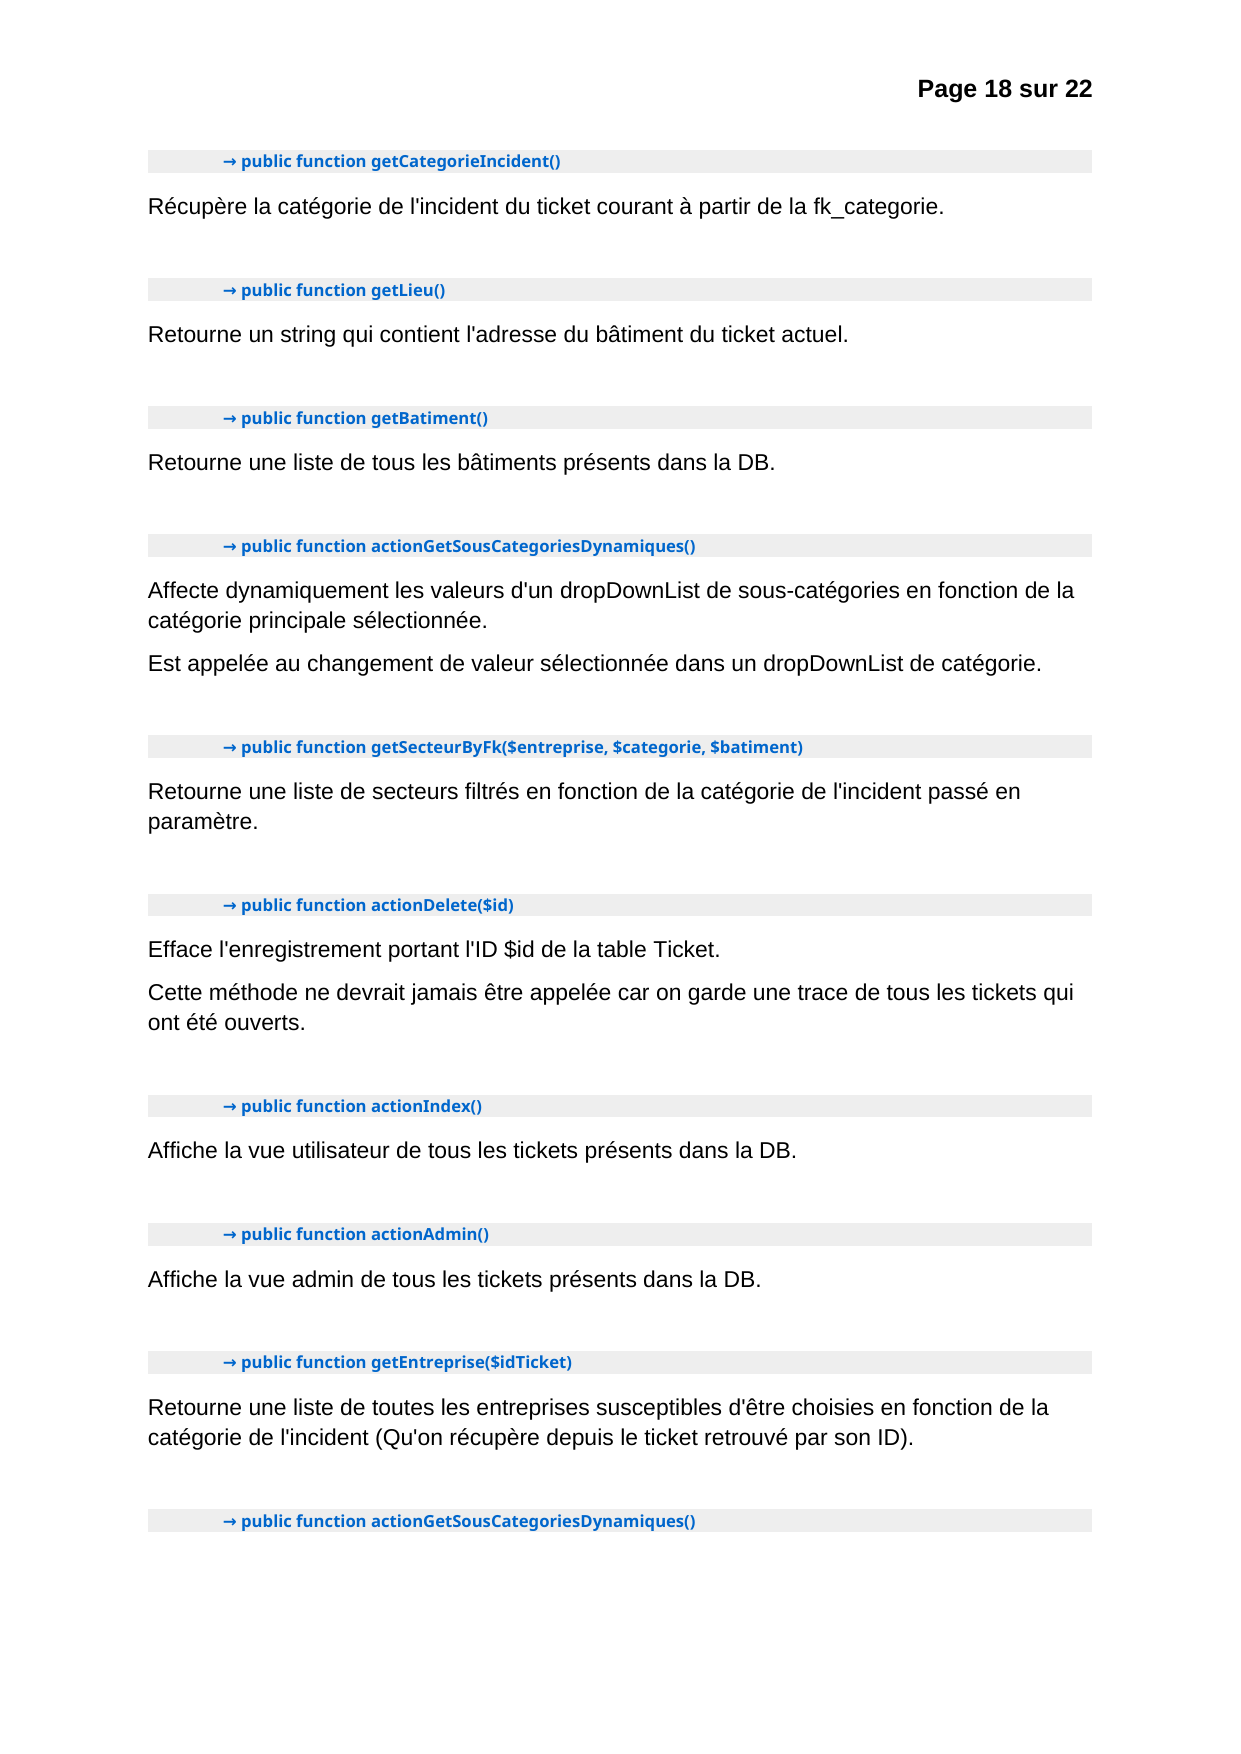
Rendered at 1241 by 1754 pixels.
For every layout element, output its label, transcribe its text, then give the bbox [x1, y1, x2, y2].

text → public function getEntreprise($idTicket) [148, 1351, 1092, 1374]
text → public function actionAdmin() [148, 1223, 1092, 1246]
text → public function getBatiment() [148, 406, 1092, 429]
text Retourne une liste de tous les bâtiments présents dans la DB. [148, 449, 1092, 475]
text Retourne une liste de toutes les entreprises susceptibles d'être choisies en fonction de la catégorie de l'incident (Qu'on récupère depuis le ticket retrouvé par son ID). [148, 1394, 1092, 1450]
text Retourne une liste de secteurs filtrés en fonction de la catégorie de l'incident passé en paramètre. [148, 778, 1092, 835]
text → public function actionGetSousCategoriesDynamiques() [148, 1509, 1092, 1532]
text Affiche la vue utilisateur de tous les tickets présents dans la DB. [148, 1137, 1092, 1164]
text Est appelée au changement de valeur sélectionnée dans un dropDownList de catégorie. [148, 650, 1092, 676]
text Efface l'enregistrement portant l'ID $id de la table Ticket. [148, 936, 1092, 963]
text → public function getLieu() [148, 278, 1092, 301]
text → public function getCategorieIncident() [148, 150, 1092, 173]
text Cette méthode ne devrait jamais être appelée car on garde une trace de tous les tickets qui ont été ouverts. [148, 979, 1092, 1036]
text → public function actionDelete($id) [148, 894, 1092, 916]
text → public function getSecteurByFk($entreprise, $categorie, $batiment) [148, 735, 1092, 758]
text Retourne un string qui contient l'adresse du bâtiment du ticket actuel. [148, 321, 1092, 347]
text Affiche la vue admin de tous les tickets présents dans la DB. [148, 1266, 1092, 1292]
text → public function actionIndex() [148, 1095, 1092, 1117]
text Récupère la catégorie de l'incident du ticket courant à partir de la fk_categorie. [148, 193, 1092, 219]
text → public function actionGetSousCategoriesDynamiques() [148, 534, 1092, 557]
text Affecte dynamiquement les valeurs d'un dropDownList de sous-catégories en fonction de la catégorie principale sélectionnée. [148, 577, 1092, 634]
